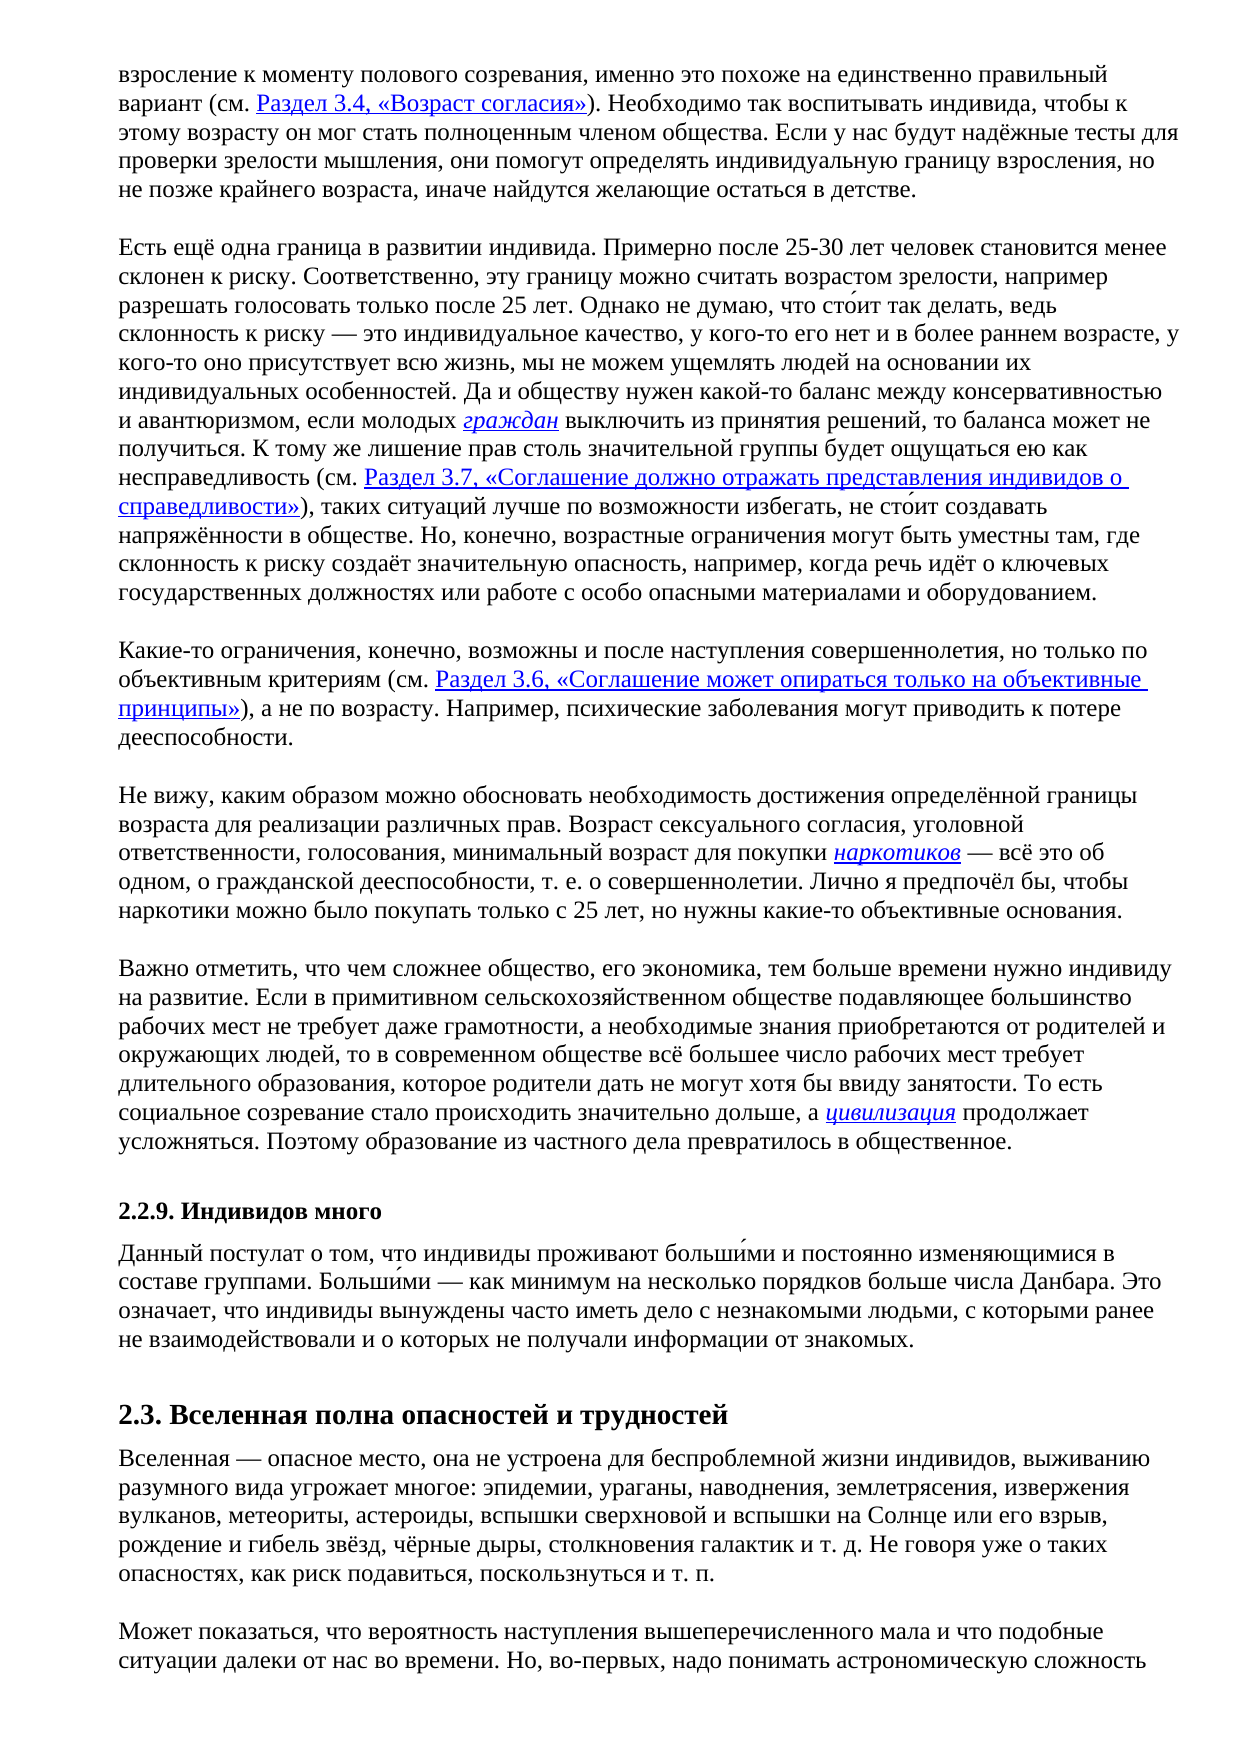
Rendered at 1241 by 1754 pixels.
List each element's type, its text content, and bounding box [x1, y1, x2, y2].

text Вселенная — опасное место, она не устроена для беспроблемной жизни индивидов, выживанию разумного вида угрожает многое: эпидемии, ураганы, наводнения, землетрясения, извержения вулканов, метеориты, астероиды, вспышки сверхновой и вспышки на Солнце или его взрыв, рождение и гибель звёзд, чёрные дыры, столкновения галактик и т. д. Не говоря уже о таких опасностях, как риск подавиться, поскользнуться и т. п. [118, 1443, 1181, 1587]
text Данный постулат о том, что индивиды проживают больши́ми и постоянно изменяющимися в составе группами. Больши́ми — как минимум на несколько порядков больше числа Данбара. Это означает, что индивиды вынуждены часто иметь дело с незнакомыми людьми, с которыми ранее не взаимодействовали и о которых не получали информации от знакомых. [118, 1238, 1181, 1353]
text Важно отметить, что чем сложнее общество, его экономика, тем больше времени нужно индивиду на развитие. Если в примитивном сельскохозяйственном обществе подавляющее большинство рабочих мест не требует даже грамотности, а необходимые знания приобретаются от родителей и окружающих людей, то в современном обществе всё большее число рабочих мест требует длительного образования, которое родители дать не могут хотя бы ввиду занятости. То есть социальное созревание стало происходить значительно дольше, а цивилизация продолжает усложняться. Поэтому образование из частного дела превратилось в общественное. [118, 953, 1181, 1154]
subtitle 2.3. Вселенная полна опасностей и трудностей [118, 1397, 1181, 1430]
text Может показаться, что вероятность наступления вышеперечисленного мала и что подобные ситуации далеки от нас во времени. Но, во-первых, надо понимать астрономическую сложность [118, 1616, 1181, 1673]
text Есть ещё одна граница в развитии индивида. Примерно после 25-30 лет человек становится менее склонен к риску. Соответственно, эту границу можно считать возрастом зрелости, например разрешать голосовать только после 25 лет. Однако не думаю, что сто́ит так делать, ведь склонность к риску — это индивидуальное качество, у кого-то его нет и в более раннем возрасте, у кого-то оно присутствует всю жизнь, мы не можем ущемлять людей на основании их индивидуальных особенностей. Да и обществу нужен какой-то баланс между консервативностью и авантюризмом, если молодых граждан выключить из принятия решений, то баланса может не получиться. К тому же лишение прав столь значительной группы будет ощущаться ею как несправедливость (см. Раздел 3.7, «Соглашение должно отражать представления индивидов о справедливости»), таких ситуаций лучше по возможности избегать, не сто́ит создавать напряжённости в обществе. Но, конечно, возрастные ограничения могут быть уместны там, где склонность к риску создаёт значительную опасность, например, когда речь идёт о ключевых государственных должностях или работе с особо опасными материалами и оборудованием. [118, 232, 1181, 606]
text Не вижу, каким образом можно обосновать необходимость достижения определённой границы возраста для реализации различных прав. Возраст сексуального согласия, уголовной ответственности, голосования, минимальный возраст для покупки наркотиков — всё это об одном, о гражданской дееспособности, т. е. о совершеннолетии. Лично я предпочёл бы, чтобы наркотики можно было покупать только с 25 лет, но нужны какие-то объективные основания. [118, 780, 1181, 924]
text Какие-то ограничения, конечно, возможны и после наступления совершеннолетия, но только по объективным критериям (см. Раздел 3.6, «Соглашение может опираться только на объективные принципы»), а не по возрасту. Например, психические заболевания могут приводить к потере дееспособности. [118, 636, 1181, 751]
subtitle 2.2.9. Индивидов много [118, 1196, 1181, 1225]
text взросление к моменту полового созревания, именно это похоже на единственно правильный вариант (см. Раздел 3.4, «Возраст согласия»). Необходимо так воспитывать индивида, чтобы к этому возрасту он мог стать полноценным членом общества. Если у нас будут надёжные тесты для проверки зрелости мышления, они помогут определять индивидуальную границу взросления, но не позже крайнего возраста, иначе найдутся желающие остаться в детстве. [118, 59, 1181, 203]
